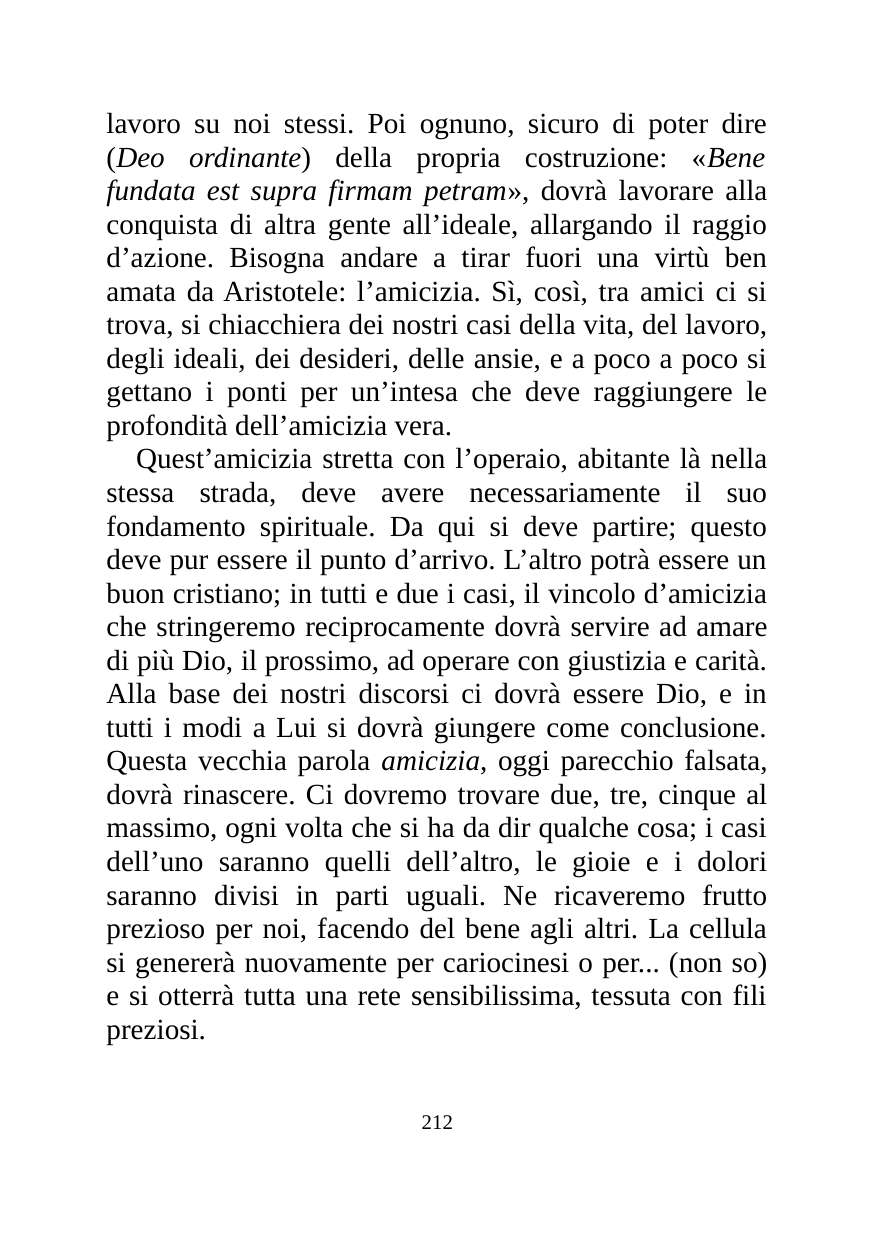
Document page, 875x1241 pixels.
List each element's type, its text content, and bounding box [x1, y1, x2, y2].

text Quest’amicizia stretta con l’operaio, abitante là nella stessa strada, deve avere necessariamente il suo fondamento spirituale. Da qui si deve partire; questo deve pur essere il punto d’arrivo. L’altro potrà essere un buon cristiano; in tutti e due i casi, il vincolo d’amicizia che stringeremo reciprocamente dovrà servire ad amare di più Dio, il prossimo, ad operare con giustizia e carità. Alla base dei nostri discorsi ci dovrà essere Dio, e in tutti i modi a Lui si dovrà giungere come conclusione. Questa vecchia parola amicizia, oggi parecchio falsata, dovrà rinascere. Ci dovremo trovare due, tre, cinque al massimo, ogni volta che si ha da dir qualche cosa; i casi dell’uno saranno quelli dell’altro, le gioie e i dolori saranno divisi in parti uguali. Ne ricaveremo frutto prezioso per noi, facendo del bene agli altri. La cellula si genererà nuovamente per cariocinesi o per... (non so) e si otterrà tutta una rete sensibilissima, tessuta con fili preziosi. [106, 442, 768, 1045]
text lavoro su noi stessi. Poi ognuno, sicuro di poter dire (Deo ordinante) della propria costruzione: «Bene fundata est supra firmam petram», dovrà lavorare alla conquista di altra gente all’ideale, allargando il raggio d’azione. Bisogna andare a tirar fuori una virtù ben amata da Aristotele: l’amicizia. Sì, così, tra amici ci si trova, si chiacchiera dei nostri casi della vita, del lavoro, degli ideali, dei desideri, delle ansie, e a poco a poco si gettano i ponti per un’intesa che deve raggiungere le profondità dell’amicizia vera. [106, 106, 768, 442]
